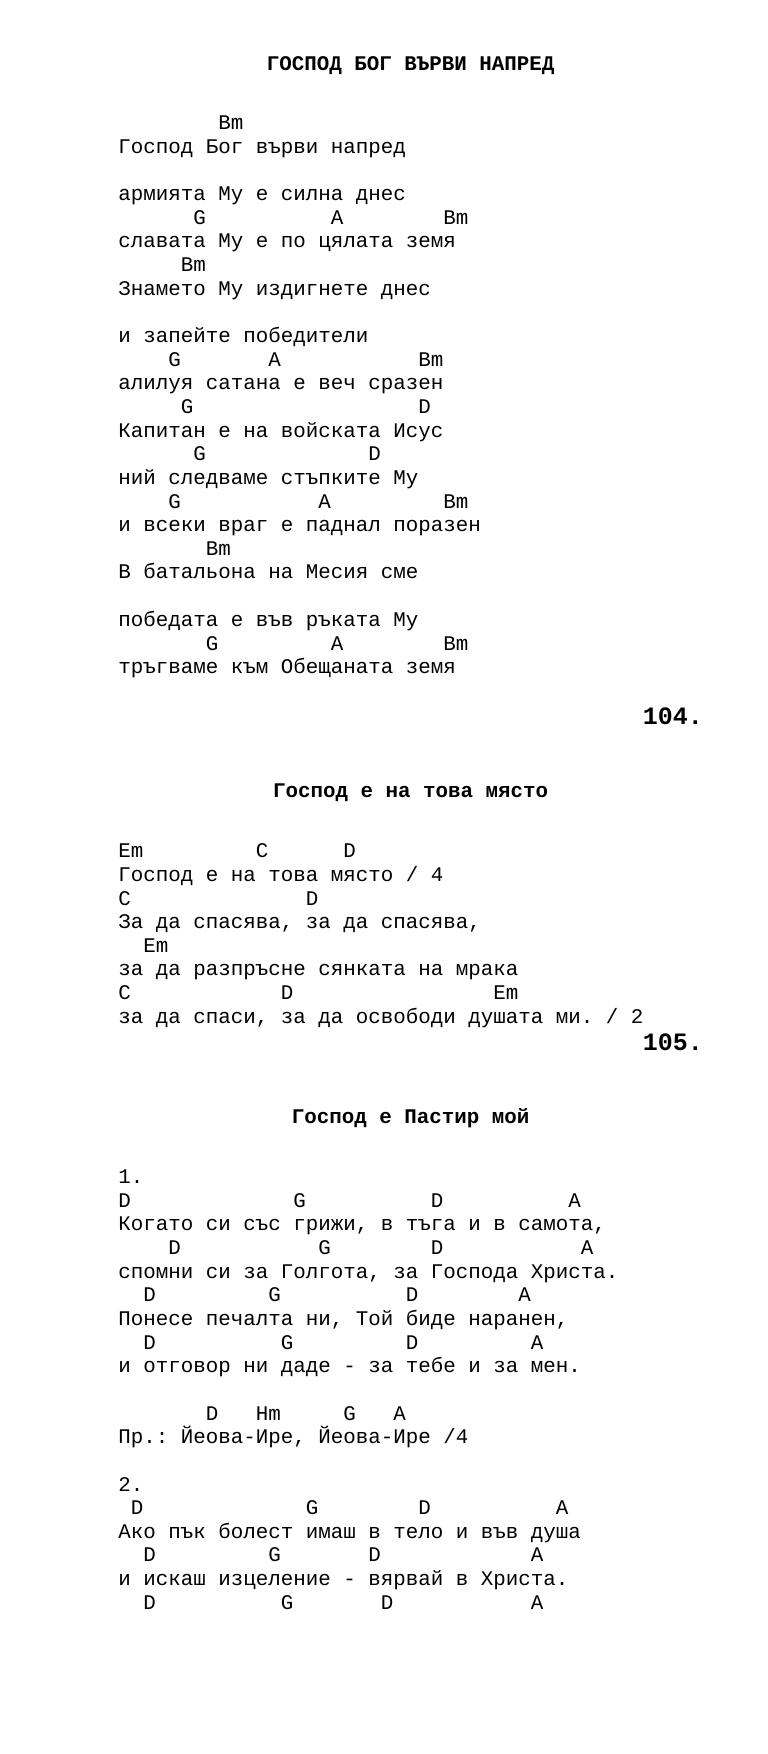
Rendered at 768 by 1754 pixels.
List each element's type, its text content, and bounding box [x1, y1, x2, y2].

text и искаш изцеление - вярвай в Христа. [118, 1568, 702, 1592]
text славата Му е по цялата земя [118, 231, 702, 254]
text В батальона на Месия сме [118, 562, 702, 585]
text G D [118, 396, 702, 420]
text D G D A [118, 1332, 702, 1355]
text алилуя сатана е веч сразен [118, 372, 702, 396]
text G D [118, 443, 702, 467]
subtitle ГОСПОД БОГ ВЪРВИ НАПРЕД [118, 52, 702, 76]
text Когато си със грижи, в тъга и в самота, [118, 1213, 702, 1237]
text Bm [118, 254, 702, 278]
text G A Bm [118, 349, 702, 372]
text D G D A [118, 1592, 702, 1615]
subtitle Господ е на това място [118, 780, 702, 804]
text Em C D [118, 840, 702, 864]
text D Hm G A [118, 1403, 702, 1426]
text G A Bm [118, 207, 702, 231]
text 2. [118, 1473, 702, 1497]
text Знамето Му издигнете днес [118, 278, 702, 301]
text и отговор ни даде - за тебе и за мен. [118, 1355, 702, 1379]
text D G D A [118, 1544, 702, 1568]
text Господ е на това място / 4 [118, 864, 702, 887]
text победата е във ръката Му [118, 609, 702, 632]
text Пр.: Йеова-Ире, Йеова-Ире /4 [118, 1426, 702, 1450]
text C D [118, 887, 702, 911]
text D G D A [118, 1284, 702, 1308]
text 1. [118, 1166, 702, 1190]
text тръгваме към Обещаната земя [118, 656, 702, 680]
text D G D A [118, 1497, 702, 1521]
text Em [118, 935, 702, 958]
text Bm [118, 112, 702, 136]
text Понесе печалта ни, Той биде наранен, [118, 1308, 702, 1332]
text За да спасява, за да спасява, [118, 911, 702, 935]
subtitle Господ е Пастир мой [118, 1106, 702, 1130]
text G A Bm [118, 491, 702, 514]
text D G D A [118, 1190, 702, 1213]
text D G D A [118, 1237, 702, 1261]
text ний следваме стъпките Му [118, 467, 702, 491]
text армията Му е силна днес [118, 183, 702, 207]
text и всеки враг е паднал поразен [118, 514, 702, 538]
text Ако пък болест имаш в тело и във душа [118, 1521, 702, 1544]
text и запейте победители [118, 325, 702, 349]
text C D Em [118, 982, 702, 1006]
text G A Bm [118, 632, 702, 656]
text Господ Бог върви напред [118, 136, 702, 159]
text Bm [118, 538, 702, 562]
text за да спаси, за да освободи душата ми. / 2 [118, 1006, 702, 1029]
text за да разпръсне сянката на мрака [118, 958, 702, 982]
text спомни си за Голгота, за Господа Христа. [118, 1261, 702, 1284]
text Капитан е на войската Исус [118, 420, 702, 443]
